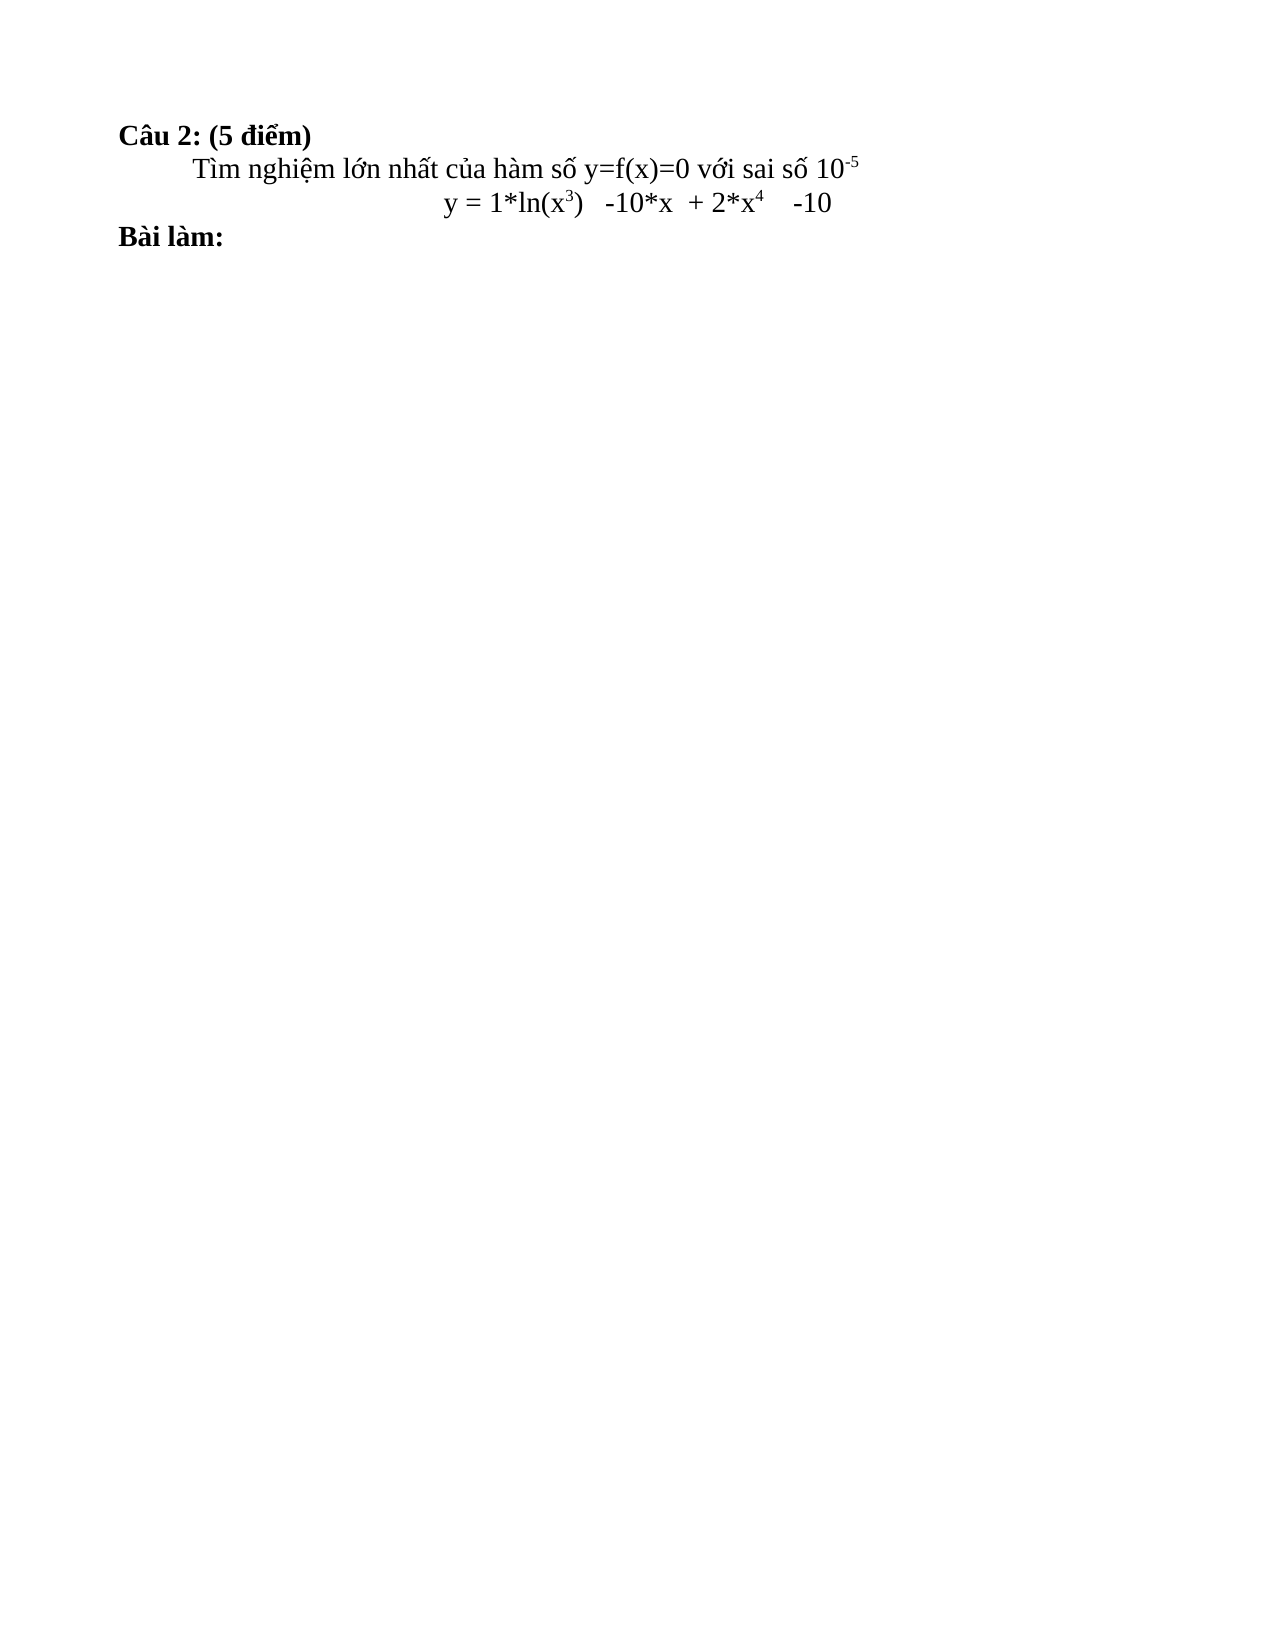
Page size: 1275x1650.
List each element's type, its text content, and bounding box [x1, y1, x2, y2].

text Câu 2: (5 điểm) [118, 118, 1157, 152]
text Bài làm: [118, 219, 1157, 252]
text y = 1*ln(x3) -10*x + 2*x4 -10 [118, 185, 1157, 219]
text Tìm nghiệm lớn nhất của hàm số y=f(x)=0 với sai số 10-5 [118, 152, 1157, 185]
